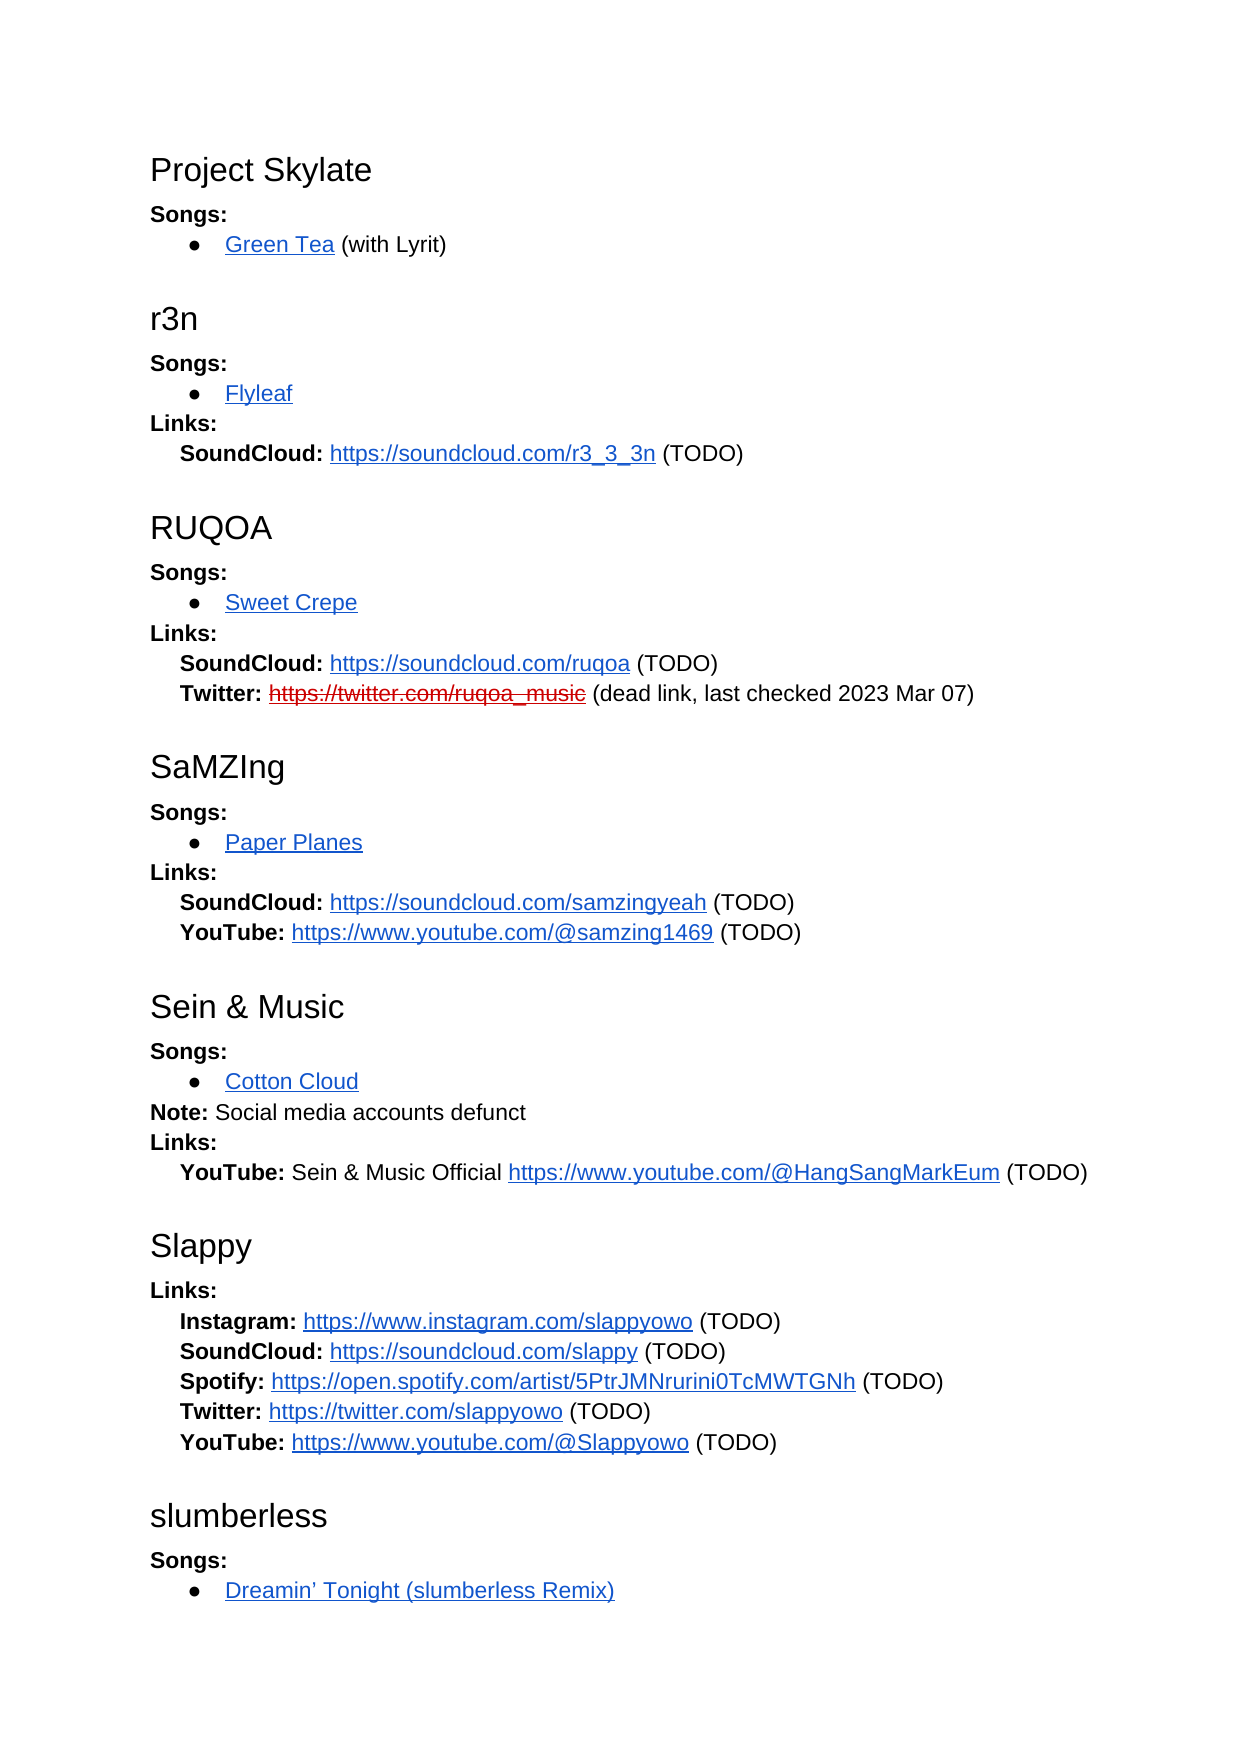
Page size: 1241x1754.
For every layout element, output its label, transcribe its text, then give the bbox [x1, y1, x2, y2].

list Dreamin’ Tonight (slumberless Remix) [187, 1577, 1090, 1604]
list Cotton Cloud [187, 1068, 1090, 1094]
text Spotify: https://open.spotify.com/artist/5PtrJMNrurini0TcMWTGNh (TODO) [179, 1368, 1090, 1394]
list Flyleaf [187, 380, 1090, 406]
subtitle slumberless [150, 1496, 1090, 1535]
subtitle Sein & Music [150, 987, 1090, 1026]
text Links: [150, 619, 1090, 646]
text Songs: [150, 350, 1090, 376]
text Songs: [150, 559, 1090, 585]
text SoundCloud: https://soundcloud.com/samzingyeah (TODO) [179, 889, 1090, 916]
subtitle RUQOA [150, 508, 1090, 547]
text Links: [150, 410, 1090, 437]
text YouTube: https://www.youtube.com/@Slappyowo (TODO) [179, 1428, 1090, 1455]
text Songs: [150, 1038, 1090, 1064]
text Songs: [150, 1547, 1090, 1573]
subtitle r3n [150, 299, 1090, 337]
text Links: [150, 1277, 1090, 1304]
text Twitter: https://twitter.com/ruqoa_music (dead link, last checked 2023 Mar 07) [179, 680, 1090, 706]
subtitle SaMZIng [150, 748, 1090, 786]
list Sweet Crepe [187, 589, 1090, 616]
text Songs: [150, 798, 1090, 825]
list Paper Planes [187, 829, 1090, 855]
text SoundCloud: https://soundcloud.com/ruqoa (TODO) [179, 650, 1090, 676]
subtitle Slappy [150, 1227, 1090, 1265]
text Links: [150, 859, 1090, 885]
text Instagram: https://www.instagram.com/slappyowo (TODO) [179, 1308, 1090, 1334]
subtitle Project Skylate [150, 150, 1090, 188]
text Songs: [150, 201, 1090, 227]
text SoundCloud: https://soundcloud.com/r3_3_3n (TODO) [179, 440, 1090, 467]
text SoundCloud: https://soundcloud.com/slappy (TODO) [179, 1338, 1090, 1364]
list Green Tea (with Lyrit) [187, 231, 1090, 257]
text YouTube: Sein & Music Official https://www.youtube.com/@HangSangMarkEum (TODO) [179, 1159, 1090, 1185]
text Twitter: https://twitter.com/slappyowo (TODO) [179, 1398, 1090, 1425]
text Links: [150, 1129, 1090, 1155]
text Note: Social media accounts defunct [150, 1098, 1090, 1125]
text YouTube: https://www.youtube.com/@samzing1469 (TODO) [179, 919, 1090, 946]
